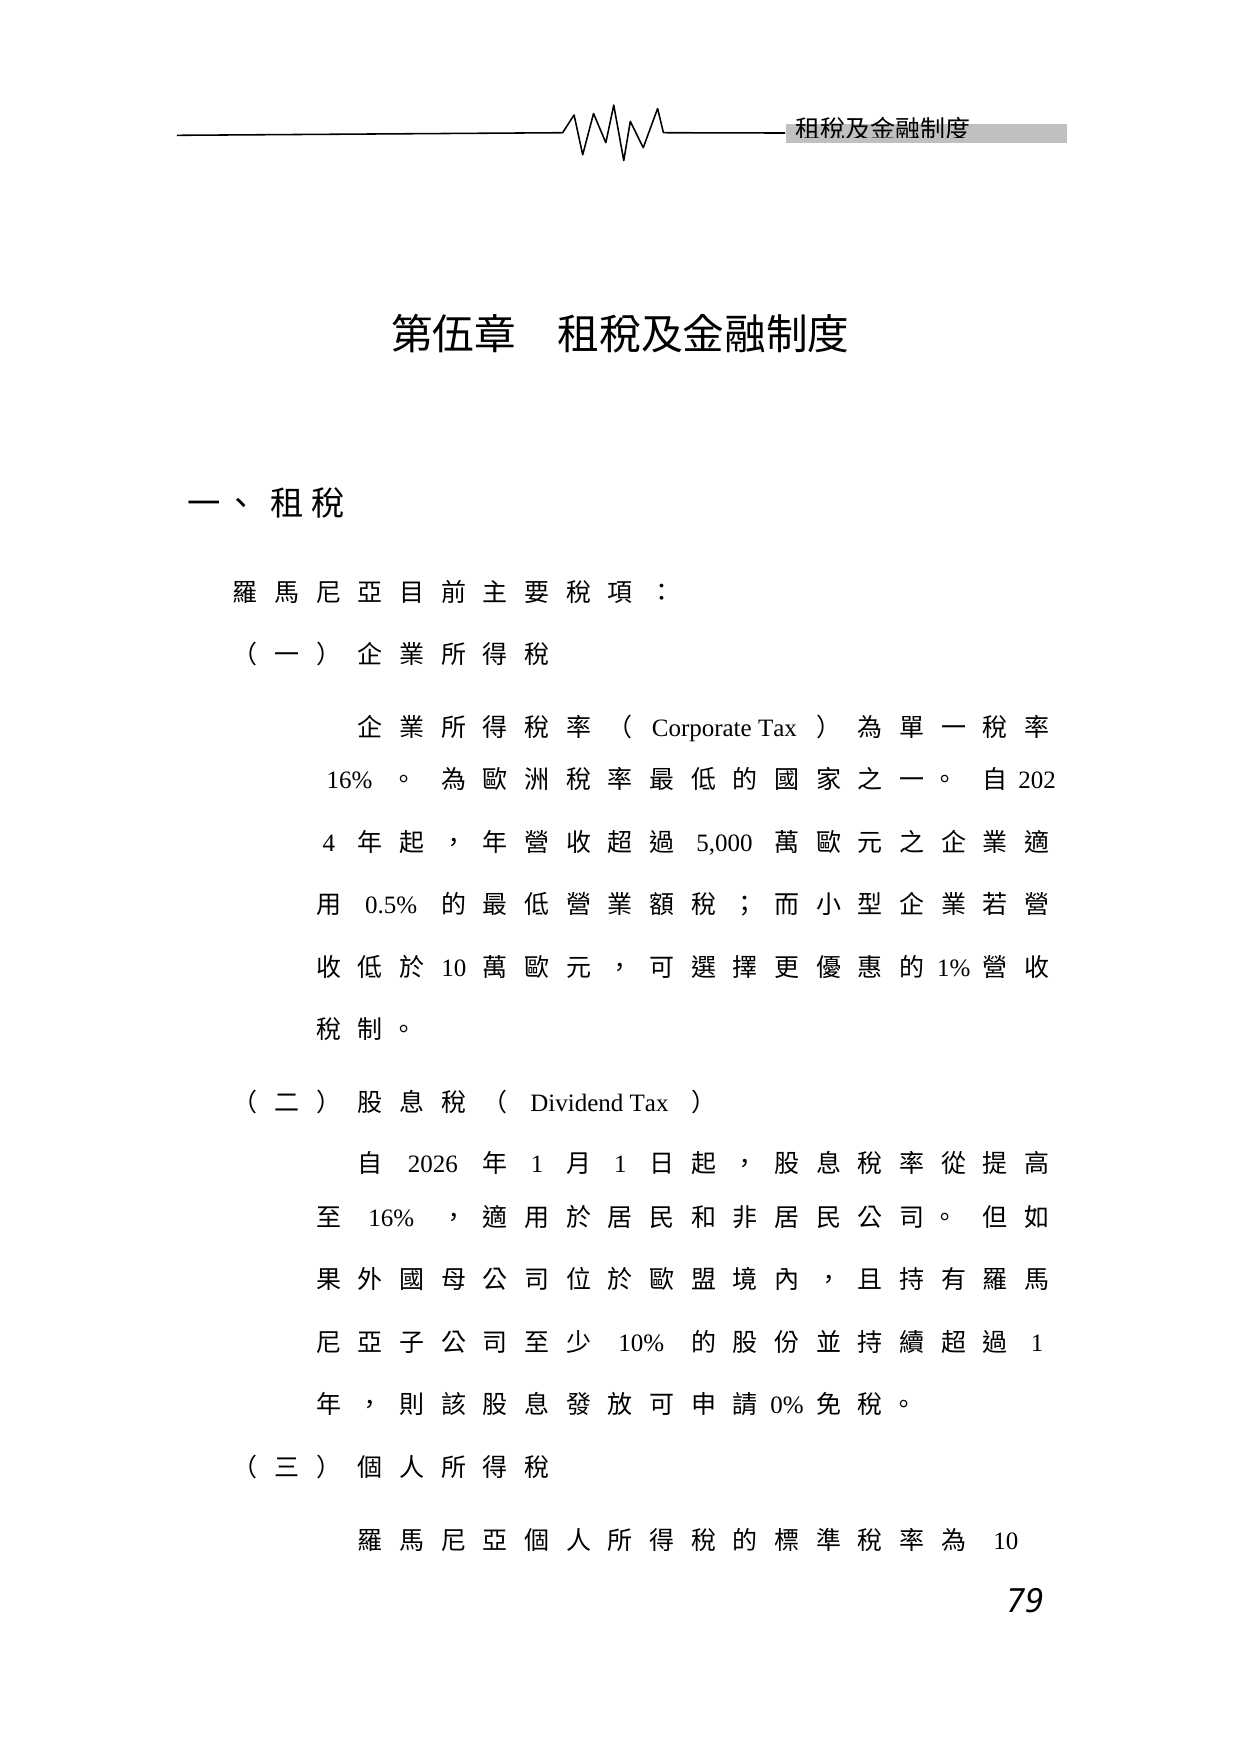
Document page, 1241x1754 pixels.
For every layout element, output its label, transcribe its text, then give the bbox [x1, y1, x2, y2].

text 第伍章 租稅及金融制度 [183, 290, 1058, 352]
text 一、租稅 [183, 459, 1058, 522]
text （一）企業所得稅 [207, 611, 1058, 674]
text 羅馬尼亞目前主要稅項： [207, 549, 1058, 611]
text （二）股息稅（Dividend Tax） [207, 1049, 1058, 1111]
text （三）個人所得稅 [207, 1424, 1058, 1486]
text 企業所得稅率（Corporate Tax）為單一稅率16%。為歐洲稅率最低的國家之一。自2024年起，年營收超過5,000萬歐元之企業適用0.5%的最低營業額稅；而小型企業若營收低於10萬歐元，可選擇更優惠的1%營收稅制。 [281, 674, 1058, 1049]
text ​自2026年1月1日起，股息稅率從提高至16%，適用於居民和非居民公司。但如果外國母公司位於歐盟境內，且持有羅馬尼亞子公司至少10%的股份並持續超過1年，則該股息發放可申請0%免稅。 [281, 1111, 1058, 1424]
text 羅馬尼亞個人所得稅的標準稅率為10 [281, 1486, 1058, 1549]
